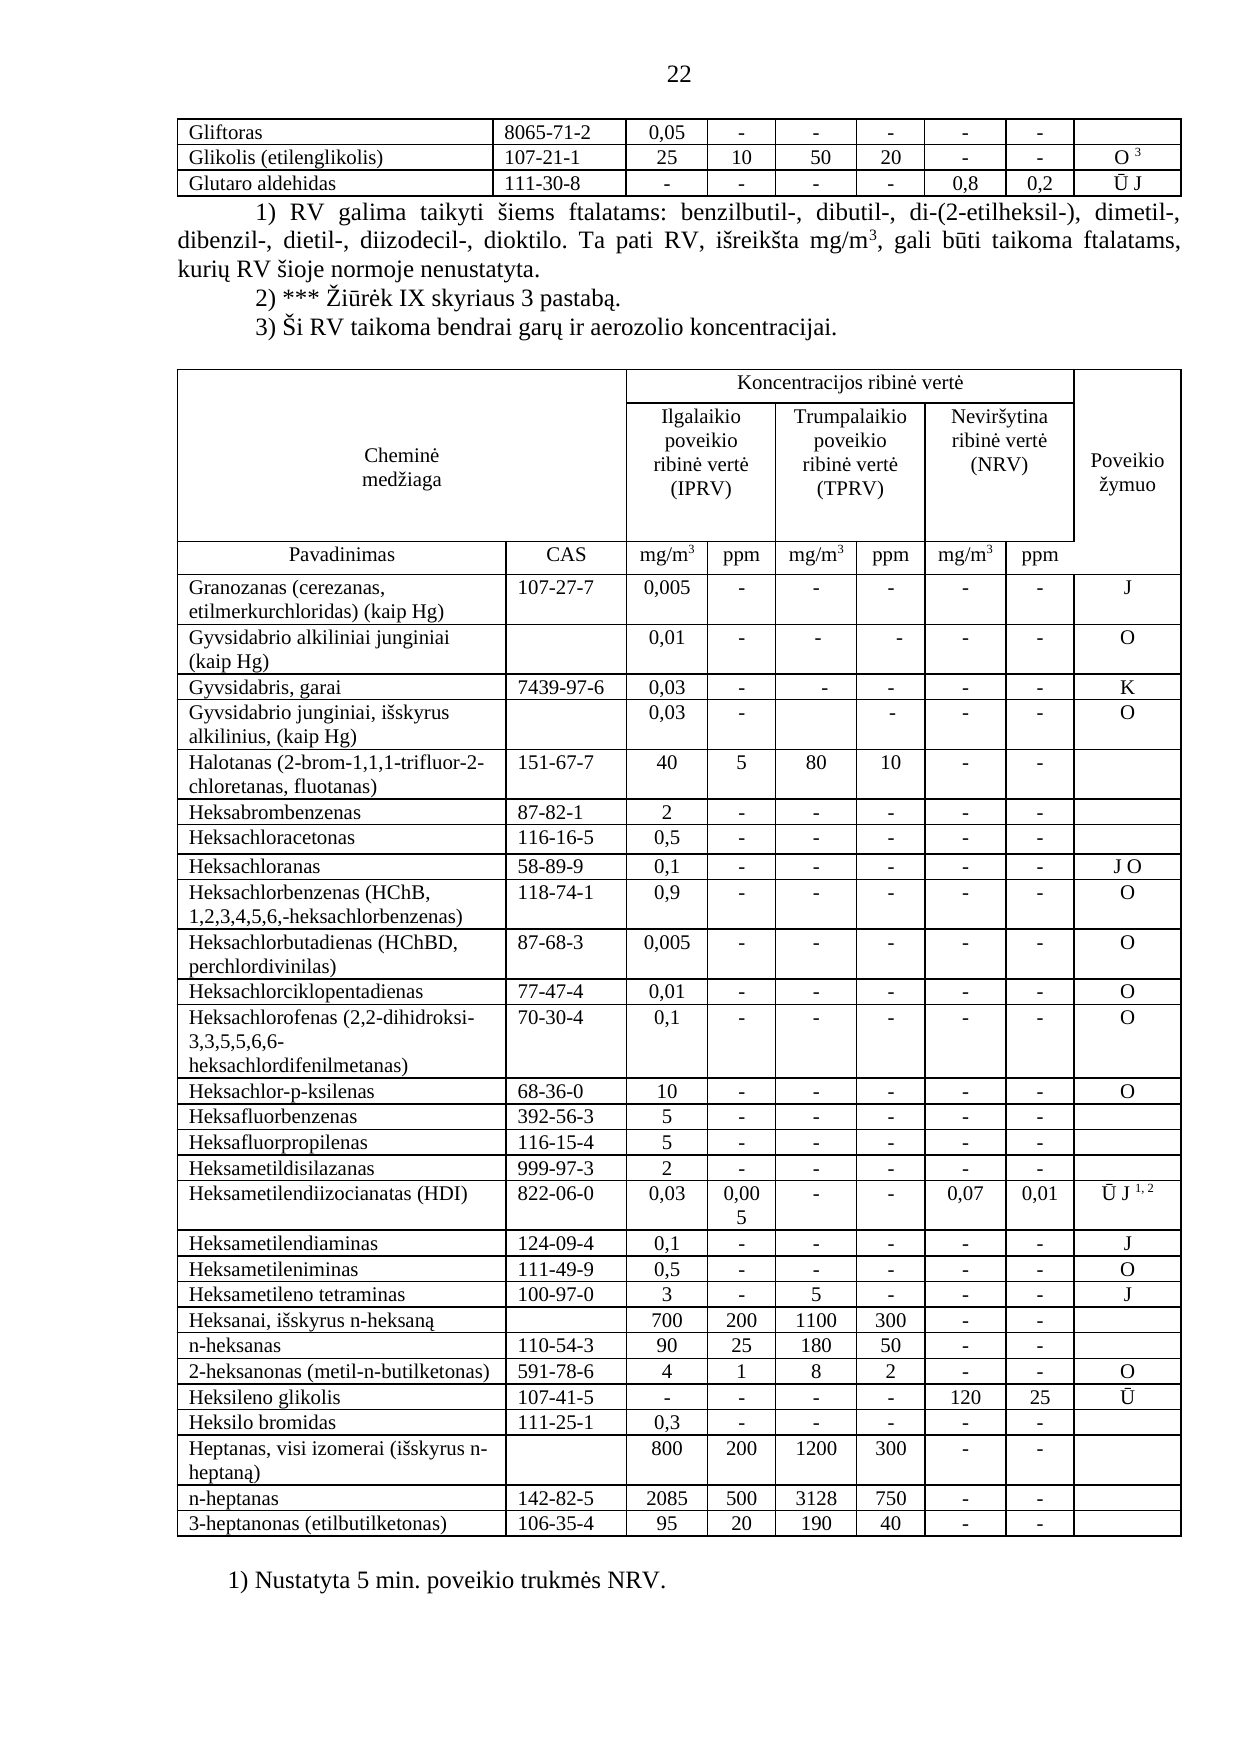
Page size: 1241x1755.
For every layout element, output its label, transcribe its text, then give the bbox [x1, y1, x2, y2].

table_cell Glikolis (etilenglikolis) [178, 145, 492, 169]
table_cell 107-27-7 [507, 575, 626, 623]
table_cell - [776, 675, 856, 699]
table_cell 40 [627, 750, 707, 798]
table_cell ppm [857, 542, 924, 574]
table_cell - [857, 1130, 924, 1154]
table_cell Heptanas, visi izomerai (išskyrus n-heptaną) [178, 1436, 505, 1484]
table_cell - [1007, 980, 1073, 1003]
table_cell Ilgalaikio poveikio ribinė vertė (IPRV) [627, 404, 775, 541]
table_cell - [708, 800, 775, 824]
table_cell 1200 [776, 1436, 856, 1484]
table_cell - [708, 880, 775, 928]
table_cell - [857, 980, 924, 1003]
table_cell Heksametildisilazanas [178, 1156, 505, 1180]
table_cell 5 [627, 1130, 707, 1154]
table_cell - [1007, 1130, 1073, 1154]
table_cell Heksachloranas [178, 855, 505, 878]
table_header Cheminė medžiaga [178, 370, 626, 541]
table_cell [1075, 825, 1180, 853]
table_cell 2-heksanonas (metil-n-butilketonas) [178, 1359, 505, 1383]
table_cell - [708, 1005, 775, 1077]
table_cell Heksabrombenzenas [178, 800, 505, 824]
table_cell - [708, 1231, 775, 1255]
table_cell - [708, 1130, 775, 1154]
table_cell - [857, 930, 924, 978]
table_cell 58-89-9 [507, 855, 626, 878]
table_cell - [1007, 800, 1073, 824]
table_cell J [1075, 575, 1180, 623]
table_cell 1 [708, 1359, 775, 1383]
table_cell 95 [627, 1511, 707, 1535]
table_cell 0,01 [627, 625, 707, 673]
table_cell - [926, 1105, 1005, 1128]
table_cell - [1007, 700, 1073, 748]
table_cell - [926, 1282, 1005, 1306]
table_cell 180 [776, 1333, 856, 1357]
table_cell - [857, 1282, 924, 1306]
table_cell 124-09-4 [507, 1231, 626, 1255]
table_cell 0,005 [627, 575, 707, 623]
table_cell - [1007, 1410, 1073, 1434]
table_cell - [926, 1231, 1005, 1255]
table_cell [507, 625, 626, 673]
table_cell 190 [776, 1511, 856, 1535]
table_cell - [776, 1231, 856, 1255]
table_cell Heksachloracetonas [178, 825, 505, 853]
table_cell 10 [857, 750, 924, 798]
table_cell 87-82-1 [507, 800, 626, 824]
table_cell 0,3 [627, 1410, 707, 1434]
table_cell Halotanas (2-brom-1,1,1-trifluor-2-chloretanas, fluotanas) [178, 750, 505, 798]
table_cell - [708, 625, 775, 673]
table_cell O [1075, 625, 1180, 673]
table_cell - [857, 1156, 924, 1180]
table_cell - [708, 1156, 775, 1180]
table_cell 3128 [776, 1486, 856, 1510]
table_cell - [857, 171, 924, 195]
table_cell - [926, 750, 1005, 798]
table_cell 0,9 [627, 880, 707, 928]
table_cell 0,2 [1007, 171, 1073, 195]
table_cell mg/m3 [926, 542, 1005, 574]
table_cell - [926, 1308, 1005, 1332]
table_cell O [1075, 1257, 1180, 1281]
table_cell 591-78-6 [507, 1359, 626, 1383]
table_header Koncentracijos ribinė vertė [627, 370, 1073, 402]
table_cell 300 [857, 1308, 924, 1332]
table_cell 111-30-8 [494, 171, 625, 195]
table_cell 8 [776, 1359, 856, 1383]
table_cell 5 [776, 1282, 856, 1306]
table_cell - [776, 800, 856, 824]
table_cell 0,01 [627, 980, 707, 1003]
table_cell J [1075, 1231, 1180, 1255]
table_cell - [708, 855, 775, 878]
table_cell - [926, 1410, 1005, 1434]
table_cell - [708, 675, 775, 699]
table_cell - [857, 575, 924, 623]
table_cell - [776, 930, 856, 978]
table_cell - [1007, 1005, 1073, 1077]
table_cell 0,03 [627, 1181, 707, 1229]
table_cell 50 [857, 1333, 924, 1357]
table_cell - [1007, 1486, 1073, 1510]
table_cell - [926, 1005, 1005, 1077]
table_cell mg/m3 [627, 542, 707, 574]
table_cell O [1075, 980, 1180, 1003]
table_cell - [857, 800, 924, 824]
table_cell 0,07 [926, 1181, 1005, 1229]
table_cell 0,1 [627, 855, 707, 878]
table_cell - [1007, 880, 1073, 928]
table_cell - [708, 700, 775, 748]
table_cell - [857, 120, 924, 144]
table_cell Heksametilendiizocianatas (HDI) [178, 1181, 505, 1229]
text 2) *** Žiūrėk IX skyriaus 3 pastabą. [177, 283, 1181, 312]
table_cell - [708, 575, 775, 623]
table_cell 0,005 [627, 930, 707, 978]
table_cell - [708, 171, 775, 195]
table_cell - [708, 1257, 775, 1281]
table_cell - [708, 1105, 775, 1128]
table_cell - [776, 825, 856, 853]
table_cell Heksachlorciklopentadienas [178, 980, 505, 1003]
table_cell - [926, 880, 1005, 928]
table_cell - [926, 980, 1005, 1003]
table_cell [1075, 120, 1180, 144]
table_cell - [1007, 1231, 1073, 1255]
table_cell Gyvsidabris, garai [178, 675, 505, 699]
table_cell - [1007, 1436, 1073, 1484]
table_cell - [1007, 930, 1073, 978]
table_cell n-heksanas [178, 1333, 505, 1357]
table_cell 0,8 [925, 171, 1005, 195]
table_cell 2 [627, 800, 707, 824]
table_cell Heksafluorpropilenas [178, 1130, 505, 1154]
table_cell 0,1 [627, 1005, 707, 1077]
table_cell - [776, 1005, 856, 1077]
table_cell - [926, 1359, 1005, 1383]
table_cell 0,01 [1007, 1181, 1073, 1229]
table_cell - [708, 1385, 775, 1409]
table_cell Heksanai, išskyrus n-heksaną [178, 1308, 505, 1332]
table_cell - [776, 575, 856, 623]
table_cell Gyvsidabrio junginiai, išskyrus alkilinius, (kaip Hg) [178, 700, 505, 748]
table_cell 77-47-4 [507, 980, 626, 1003]
table_cell Heksafluorbenzenas [178, 1105, 505, 1128]
table_cell Gliftoras [178, 120, 492, 144]
table_cell 750 [857, 1486, 924, 1510]
table_cell 8065-71-2 [494, 120, 625, 144]
table_cell J [1075, 1282, 1180, 1306]
table_cell - [857, 880, 924, 928]
table_cell - [926, 700, 1005, 748]
table_cell 118-74-1 [507, 880, 626, 928]
table_cell - [857, 1385, 924, 1409]
table_cell 0,1 [627, 1231, 707, 1255]
table_cell [1075, 1333, 1180, 1357]
table_cell 107-21-1 [494, 145, 625, 169]
table_cell O [1075, 930, 1180, 978]
table_cell 822-06-0 [507, 1181, 626, 1229]
table_cell 120 [926, 1385, 1005, 1409]
table_cell Heksachlorbutadienas (HChBD, perchlordivinilas) [178, 930, 505, 978]
table_cell - [857, 700, 924, 748]
table_cell 10 [708, 145, 775, 169]
table_cell 500 [708, 1486, 775, 1510]
table_cell 40 [857, 1511, 924, 1535]
table_header Poveikio žymuo [1074, 370, 1180, 574]
table_cell Heksilo bromidas [178, 1410, 505, 1434]
table_cell 116-15-4 [507, 1130, 626, 1154]
table_cell O [1075, 1005, 1180, 1077]
table_cell Heksachlor-p-ksilenas [178, 1079, 505, 1103]
text 1) RV galima taikyti šiems ftalatams: benzilbutil-, dibutil-, di-(2-etilheksil-), dimetil-, dibenzil-, dietil-, diizodecil-, dioktilo. Ta pati RV, išreikšta mg/m3, gali būti taikoma ftalatams, kurių RV šioje normoje nenustatyta. [177, 197, 1181, 283]
table_cell - [857, 825, 924, 853]
table_cell O [1075, 1359, 1180, 1383]
table_cell - [1007, 1308, 1073, 1332]
table_cell [1075, 1308, 1180, 1332]
table_cell [1075, 800, 1180, 824]
table_cell - [926, 575, 1005, 623]
table_cell Ū J 1, 2 [1075, 1181, 1180, 1229]
table_cell - [857, 1105, 924, 1128]
table_cell [1075, 1410, 1180, 1434]
table_cell - [776, 1385, 856, 1409]
table_cell ppm [1007, 542, 1074, 574]
table_cell - [926, 625, 1005, 673]
table_cell 142-82-5 [507, 1486, 626, 1510]
table_cell - [857, 1257, 924, 1281]
table_cell 110-54-3 [507, 1333, 626, 1357]
table_cell [1075, 1436, 1180, 1484]
table_cell Pavadinimas [178, 542, 505, 574]
table_cell - [708, 825, 775, 853]
table_cell - [926, 1257, 1005, 1281]
table_cell J O [1075, 855, 1180, 878]
table_cell [776, 700, 856, 748]
table_cell 68-36-0 [507, 1079, 626, 1103]
table_cell 999-97-3 [507, 1156, 626, 1180]
table_cell - [857, 1181, 924, 1229]
table_cell - [1007, 825, 1073, 853]
table_cell - [857, 625, 924, 673]
table_cell Heksileno glikolis [178, 1385, 505, 1409]
table_cell 700 [627, 1308, 707, 1332]
table_cell 70-30-4 [507, 1005, 626, 1077]
table_cell 300 [857, 1436, 924, 1484]
table_cell 100-97-0 [507, 1282, 626, 1306]
table_cell Granozanas (cerezanas, etilmerkurchloridas) (kaip Hg) [178, 575, 505, 623]
table_cell 2 [857, 1359, 924, 1383]
table_cell 1100 [776, 1308, 856, 1332]
table_cell - [776, 1257, 856, 1281]
table_cell 25 [708, 1333, 775, 1357]
table_cell - [1007, 1156, 1073, 1180]
table_cell 25 [1007, 1385, 1073, 1409]
table_cell - [776, 1130, 856, 1154]
table_cell - [776, 171, 856, 195]
table_cell 5 [708, 750, 775, 798]
table_cell - [926, 1511, 1005, 1535]
table_cell mg/m3 [776, 542, 856, 574]
table_cell - [776, 1105, 856, 1128]
table_cell - [776, 855, 856, 878]
table_cell - [1007, 1079, 1073, 1103]
table_cell 2085 [627, 1486, 707, 1510]
table_cell 20 [708, 1511, 775, 1535]
table_cell [1075, 1156, 1180, 1180]
table_cell 800 [627, 1436, 707, 1484]
table_cell 7439-97-6 [507, 675, 626, 699]
table_cell 10 [627, 1079, 707, 1103]
table_cell [507, 700, 626, 748]
table_cell 116-16-5 [507, 825, 626, 853]
table_cell 200 [708, 1308, 775, 1332]
table_cell - [857, 1005, 924, 1077]
table_cell Heksametileniminas [178, 1257, 505, 1281]
table_cell 0,03 [627, 675, 707, 699]
table_cell 3-heptanonas (etilbutilketonas) [178, 1511, 505, 1535]
table_cell - [1007, 575, 1073, 623]
table_cell 151-67-7 [507, 750, 626, 798]
table_cell - [776, 1079, 856, 1103]
table_cell Heksachlorofenas (2,2-dihidroksi-3,3,5,5,6,6-heksachlordifenilmetanas) [178, 1005, 505, 1077]
table_cell [507, 1308, 626, 1332]
table_cell - [925, 120, 1005, 144]
table_cell Ū J [1075, 171, 1180, 195]
table_cell - [926, 1486, 1005, 1510]
table_cell Gyvsidabrio alkiliniai junginiai (kaip Hg) [178, 625, 505, 673]
table_cell - [776, 880, 856, 928]
table_cell Heksametilendiaminas [178, 1231, 505, 1255]
table_cell 111-25-1 [507, 1410, 626, 1434]
table_cell - [857, 675, 924, 699]
table_cell n-heptanas [178, 1486, 505, 1510]
table_cell - [926, 1333, 1005, 1357]
table_cell 0,5 [627, 1257, 707, 1281]
table_cell - [708, 1410, 775, 1434]
text 3) Ši RV taikoma bendrai garų ir aerozolio koncentracijai. [177, 312, 1181, 340]
table_cell - [1007, 675, 1073, 699]
table_cell O [1075, 1079, 1180, 1103]
table_cell 90 [627, 1333, 707, 1357]
table_cell - [857, 1231, 924, 1255]
table_cell [1075, 1105, 1180, 1128]
table_cell K [1075, 675, 1180, 699]
table_cell - [857, 1410, 924, 1434]
table_cell O [1075, 880, 1180, 928]
table_cell - [926, 855, 1005, 878]
table_cell - [1007, 1257, 1073, 1281]
table_cell [1075, 1511, 1180, 1535]
table_cell 5 [627, 1105, 707, 1128]
table_cell - [926, 675, 1005, 699]
table_cell - [926, 800, 1005, 824]
table_cell - [1007, 1359, 1073, 1383]
table_cell 80 [776, 750, 856, 798]
table_cell - [926, 825, 1005, 853]
table_cell 0,005 [708, 1181, 775, 1229]
table_cell [1075, 1130, 1180, 1154]
table_cell [1075, 1486, 1180, 1510]
table_cell - [1007, 1511, 1073, 1535]
table_cell O 3 [1075, 145, 1180, 169]
table_cell - [776, 980, 856, 1003]
table_cell [507, 1436, 626, 1484]
table_cell - [1007, 625, 1073, 673]
table_cell 200 [708, 1436, 775, 1484]
table_cell - [926, 1156, 1005, 1180]
table_cell 392-56-3 [507, 1105, 626, 1128]
table_cell 3 [627, 1282, 707, 1306]
table_cell Ū [1075, 1385, 1180, 1409]
table_cell [1075, 750, 1180, 798]
table_cell - [627, 171, 707, 195]
table_cell Heksametileno tetraminas [178, 1282, 505, 1306]
text 1) Nustatyta 5 min. poveikio trukmės NRV. [153, 1566, 1181, 1594]
table_cell 2 [627, 1156, 707, 1180]
table_cell CAS [507, 542, 626, 574]
table_cell 0,5 [627, 825, 707, 853]
table_cell 25 [627, 145, 707, 169]
table_cell - [1007, 750, 1073, 798]
table_cell - [925, 145, 1005, 169]
table_cell - [776, 1181, 856, 1229]
table_cell 20 [857, 145, 924, 169]
table_cell 4 [627, 1359, 707, 1383]
table_cell - [708, 120, 775, 144]
table_cell - [708, 980, 775, 1003]
table_cell - [708, 1282, 775, 1306]
table_cell - [926, 1436, 1005, 1484]
table_cell - [708, 1079, 775, 1103]
table_cell 0,05 [627, 120, 707, 144]
table_cell - [926, 1130, 1005, 1154]
table_cell - [1007, 145, 1073, 169]
table_cell Trumpalaikio poveikio ribinė vertė (TPRV) [776, 404, 924, 541]
table_cell 0,03 [627, 700, 707, 748]
table_cell - [627, 1385, 707, 1409]
table_cell - [857, 1079, 924, 1103]
table_cell - [708, 930, 775, 978]
table_cell - [1007, 855, 1073, 878]
table_cell - [1007, 1333, 1073, 1357]
table_cell Heksachlorbenzenas (HChB, 1,2,3,4,5,6,-heksachlorbenzenas) [178, 880, 505, 928]
table_cell - [857, 855, 924, 878]
table_cell - [776, 120, 856, 144]
table_cell 50 [776, 145, 856, 169]
table_cell 111-49-9 [507, 1257, 626, 1281]
table_cell 107-41-5 [507, 1385, 626, 1409]
table_cell 87-68-3 [507, 930, 626, 978]
table_cell - [1007, 1282, 1073, 1306]
table_cell - [1007, 120, 1073, 144]
table_cell - [776, 625, 856, 673]
table_cell - [1007, 1105, 1073, 1128]
table_cell O [1075, 700, 1180, 748]
table_cell - [926, 1079, 1005, 1103]
table_cell - [776, 1410, 856, 1434]
table_cell Neviršytina ribinė vertė (NRV) [926, 404, 1073, 541]
table_cell - [776, 1156, 856, 1180]
table_cell - [926, 930, 1005, 978]
table_cell 106-35-4 [507, 1511, 626, 1535]
table_cell ppm [708, 542, 775, 574]
table_cell Glutaro aldehidas [178, 171, 492, 195]
